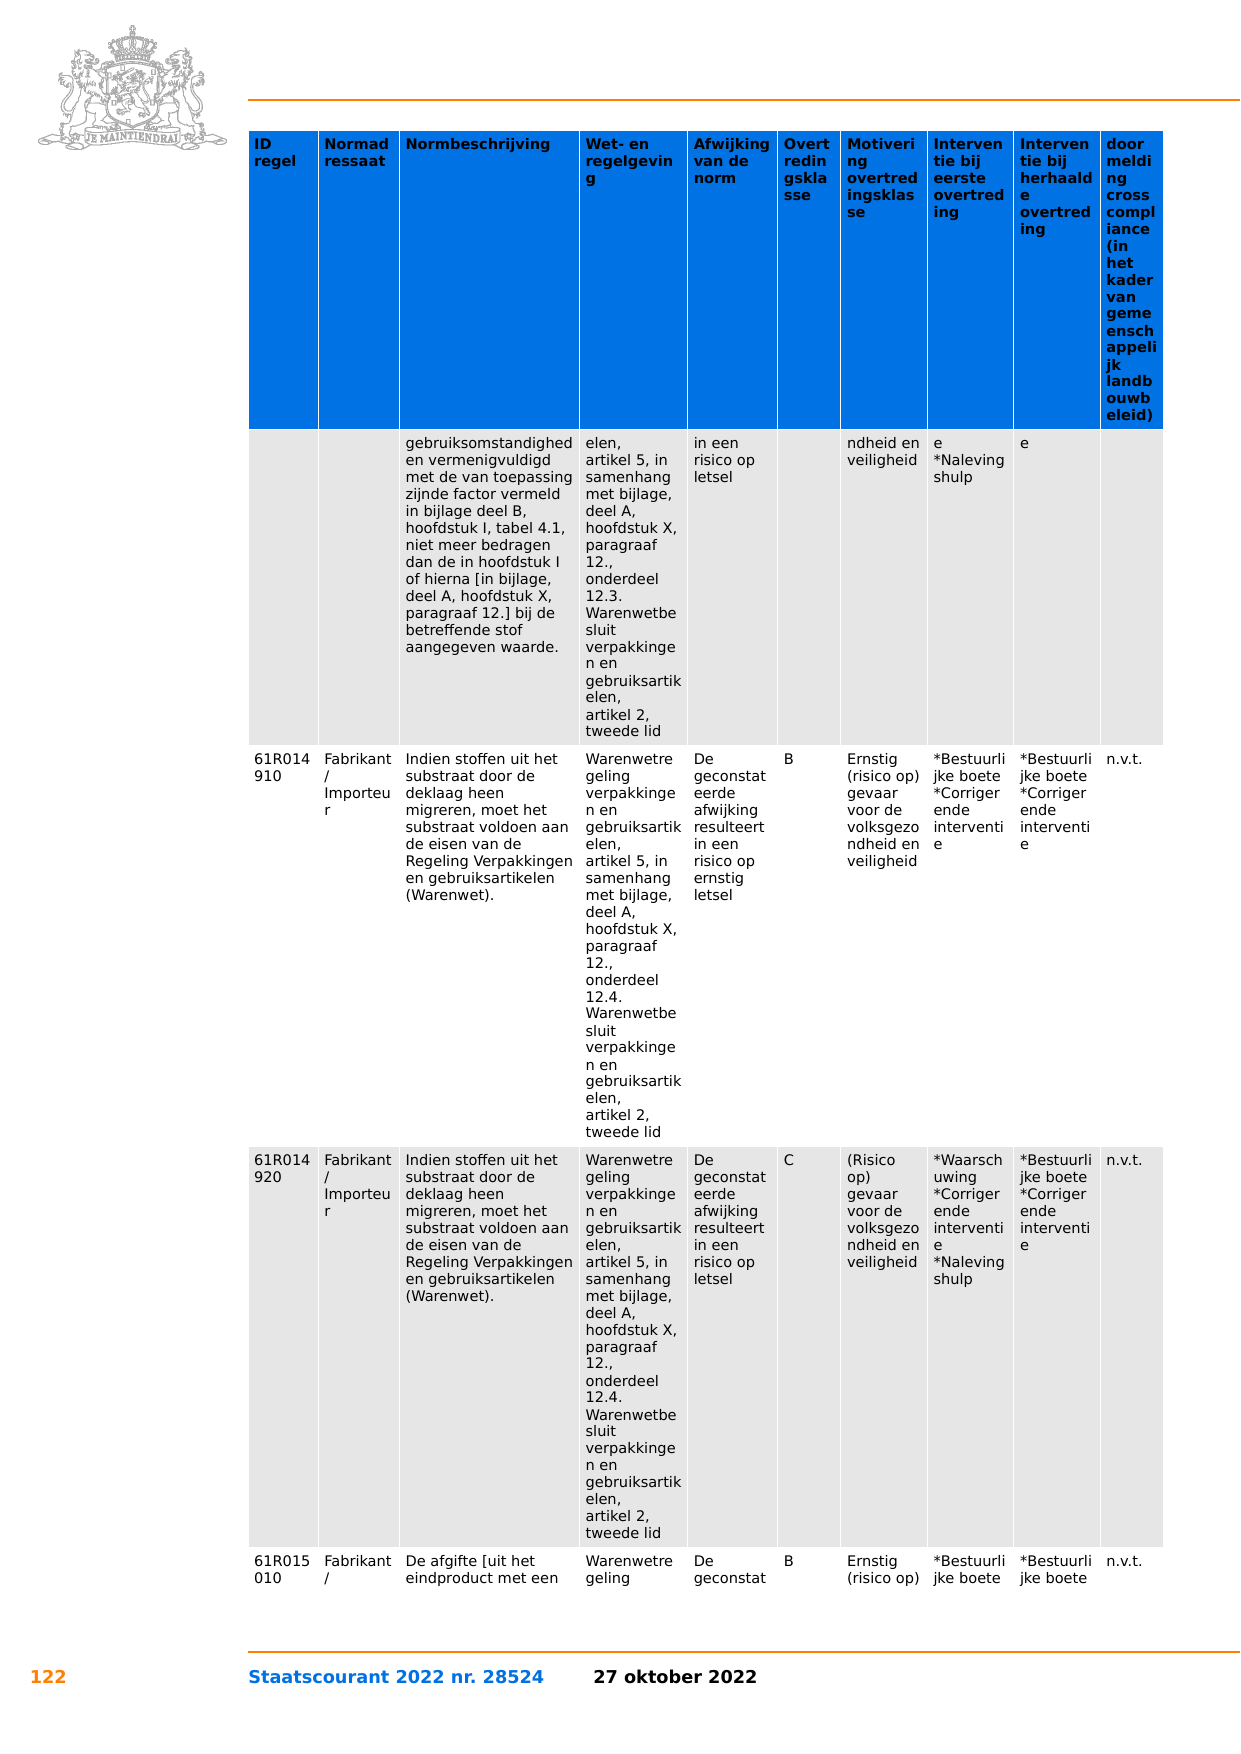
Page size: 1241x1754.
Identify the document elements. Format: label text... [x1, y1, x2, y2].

table_cell De geconstat [688, 1548, 777, 1591]
table_cell De geconstateerde afwijking resulteert in een risico op ernstig letsel [688, 746, 777, 1146]
table_cell ndheid en veiligheid [841, 430, 927, 745]
table_header Interventie bij eerste overtreding [928, 131, 1013, 429]
table_header Afwijking van de norm [688, 131, 777, 429]
picture [38, 25, 227, 150]
table_cell [249, 430, 318, 745]
table_cell n.v.t. [1101, 746, 1163, 1146]
table_cell Fabrikant / Importeur [319, 1147, 399, 1547]
table_cell elen, artikel 5, in samenhang met bijlage, deel A, hoofdstuk X, paragraaf 12., onderdeel 12.3. Warenwetbesluit verpakkingen en gebruiksartikelen, artikel 2, tweede lid [580, 430, 687, 745]
table_cell gebruiksomstandigheden vermenigvuldigd met de van toepassing zijnde factor vermeld in bijlage deel B, hoofdstuk I, tabel 4.1, niet meer bedragen dan de in hoofdstuk I of hierna [in bijlage, deel A, hoofdstuk X, paragraaf 12.] bij de betreffende stof aangegeven waarde. [400, 430, 579, 745]
table_cell Fabrikant / [319, 1548, 399, 1591]
table_cell Fabrikant / Importeur [319, 746, 399, 1146]
table_cell Indien stoffen uit het substraat door de deklaag heen migreren, moet het substraat voldoen aan de eisen van de Regeling Verpakkingen en gebruiksartikelen (Warenwet). [400, 1147, 579, 1547]
table_cell B [778, 1548, 840, 1591]
table_cell *Waarschuwing *Corrigerende interventie *Nalevingshulp [928, 1147, 1013, 1547]
table_cell Indien stoffen uit het substraat door de deklaag heen migreren, moet het substraat voldoen aan de eisen van de Regeling Verpakkingen en gebruiksartikelen (Warenwet). [400, 746, 579, 1146]
table_cell C [778, 1147, 840, 1547]
table_cell 61R015010 [249, 1548, 318, 1591]
table_cell Warenwetregeling verpakkingen en gebruiksartikelen, artikel 5, in samenhang met bijlage, deel A, hoofdstuk X, paragraaf 12., onderdeel 12.4. Warenwetbesluit verpakkingen en gebruiksartikelen, artikel 2, tweede lid [580, 1147, 687, 1547]
table_cell n.v.t. [1101, 1147, 1163, 1547]
table_cell Warenwetregeling verpakkingen en gebruiksartikelen, artikel 5, in samenhang met bijlage, deel A, hoofdstuk X, paragraaf 12., onderdeel 12.4. Warenwetbesluit verpakkingen en gebruiksartikelen, artikel 2, tweede lid [580, 746, 687, 1146]
table_cell De geconstateerde afwijking resulteert in een risico op letsel [688, 1147, 777, 1547]
table_header Wet- en regelgeving [580, 131, 687, 429]
table_cell *Bestuurlijke boete *Corrigerende interventie [1014, 746, 1100, 1146]
table_cell n.v.t. [1101, 1548, 1163, 1591]
table_header Motivering overtredingsklasse [841, 131, 927, 429]
table_header doormelding cross compliance (in het kader van gemeenschappelijk landbouwbeleid) [1101, 131, 1163, 429]
table_cell [319, 430, 399, 745]
table_cell *Bestuurlijke boete [928, 1548, 1013, 1591]
table_cell in een risico op letsel [688, 430, 777, 745]
table_header ID regel [249, 131, 318, 429]
table_cell De afgifte [uit het eindproduct met een [400, 1548, 579, 1591]
table_cell [1101, 430, 1163, 745]
table_cell Warenwetregeling [580, 1548, 687, 1591]
table_header Normadressaat [319, 131, 399, 429]
table_header Normbeschrijving [400, 131, 579, 429]
table_cell *Bestuurlijke boete *Corrigerende interventie [1014, 1147, 1100, 1547]
table_cell *Bestuurlijke boete [1014, 1548, 1100, 1591]
table_cell B [778, 746, 840, 1146]
table_cell 61R014920 [249, 1147, 318, 1547]
table_cell Ernstig (risico op) [841, 1548, 927, 1591]
table_cell e [1014, 430, 1100, 745]
table_cell (Risico op) gevaar voor de volksgezondheid en veiligheid [841, 1147, 927, 1547]
table_cell Ernstig (risico op) gevaar voor de volksgezondheid en veiligheid [841, 746, 927, 1146]
table_header Overtredingsklasse [778, 131, 840, 429]
table_header Interventie bij herhaalde overtreding [1014, 131, 1100, 429]
table_cell 61R014910 [249, 746, 318, 1146]
table_cell e *Nalevingshulp [928, 430, 1013, 745]
table_cell [778, 430, 840, 745]
table_cell *Bestuurlijke boete *Corrigerende interventie [928, 746, 1013, 1146]
